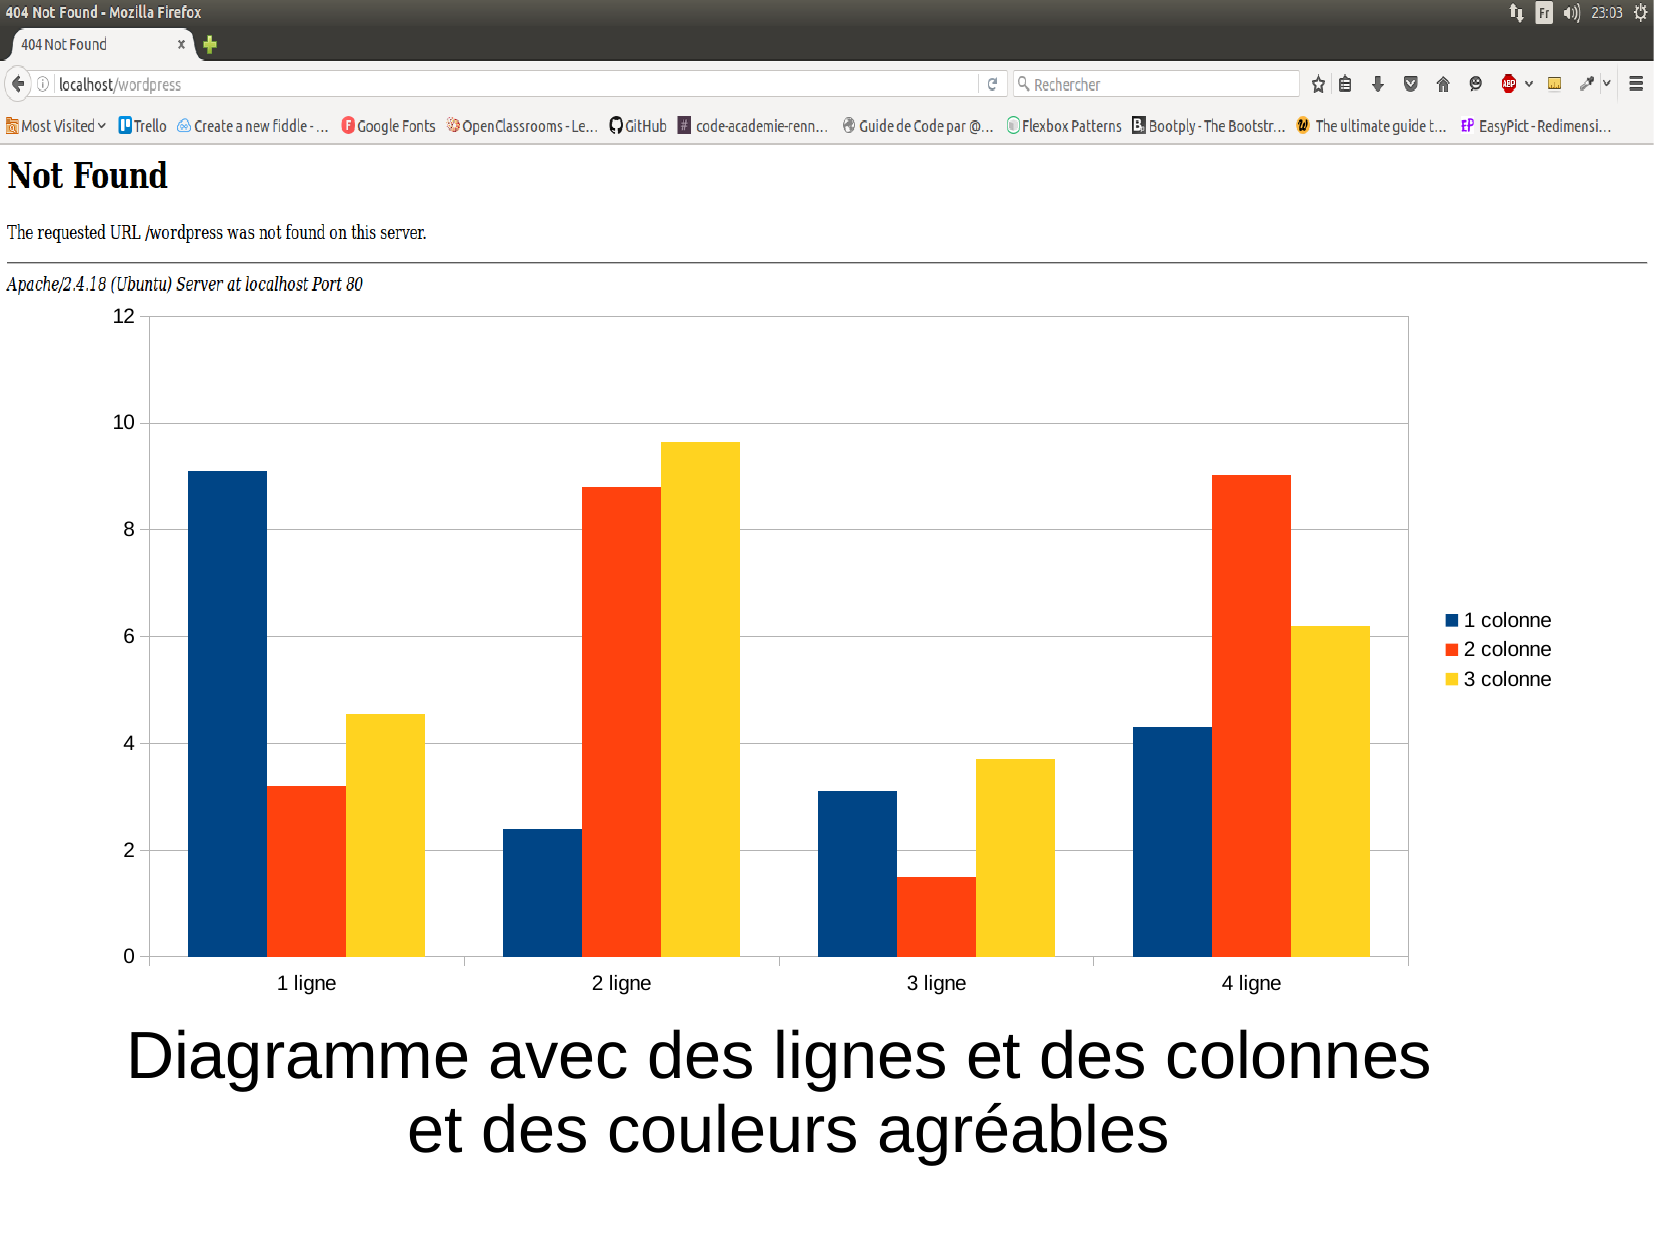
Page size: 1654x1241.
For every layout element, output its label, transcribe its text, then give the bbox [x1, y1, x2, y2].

picture [0, 0, 1654, 1241]
title Diagramme avec des lignes et des colonnes et des couleurs agréables [11, 980, 1548, 1205]
chart [82, 290, 1571, 1010]
